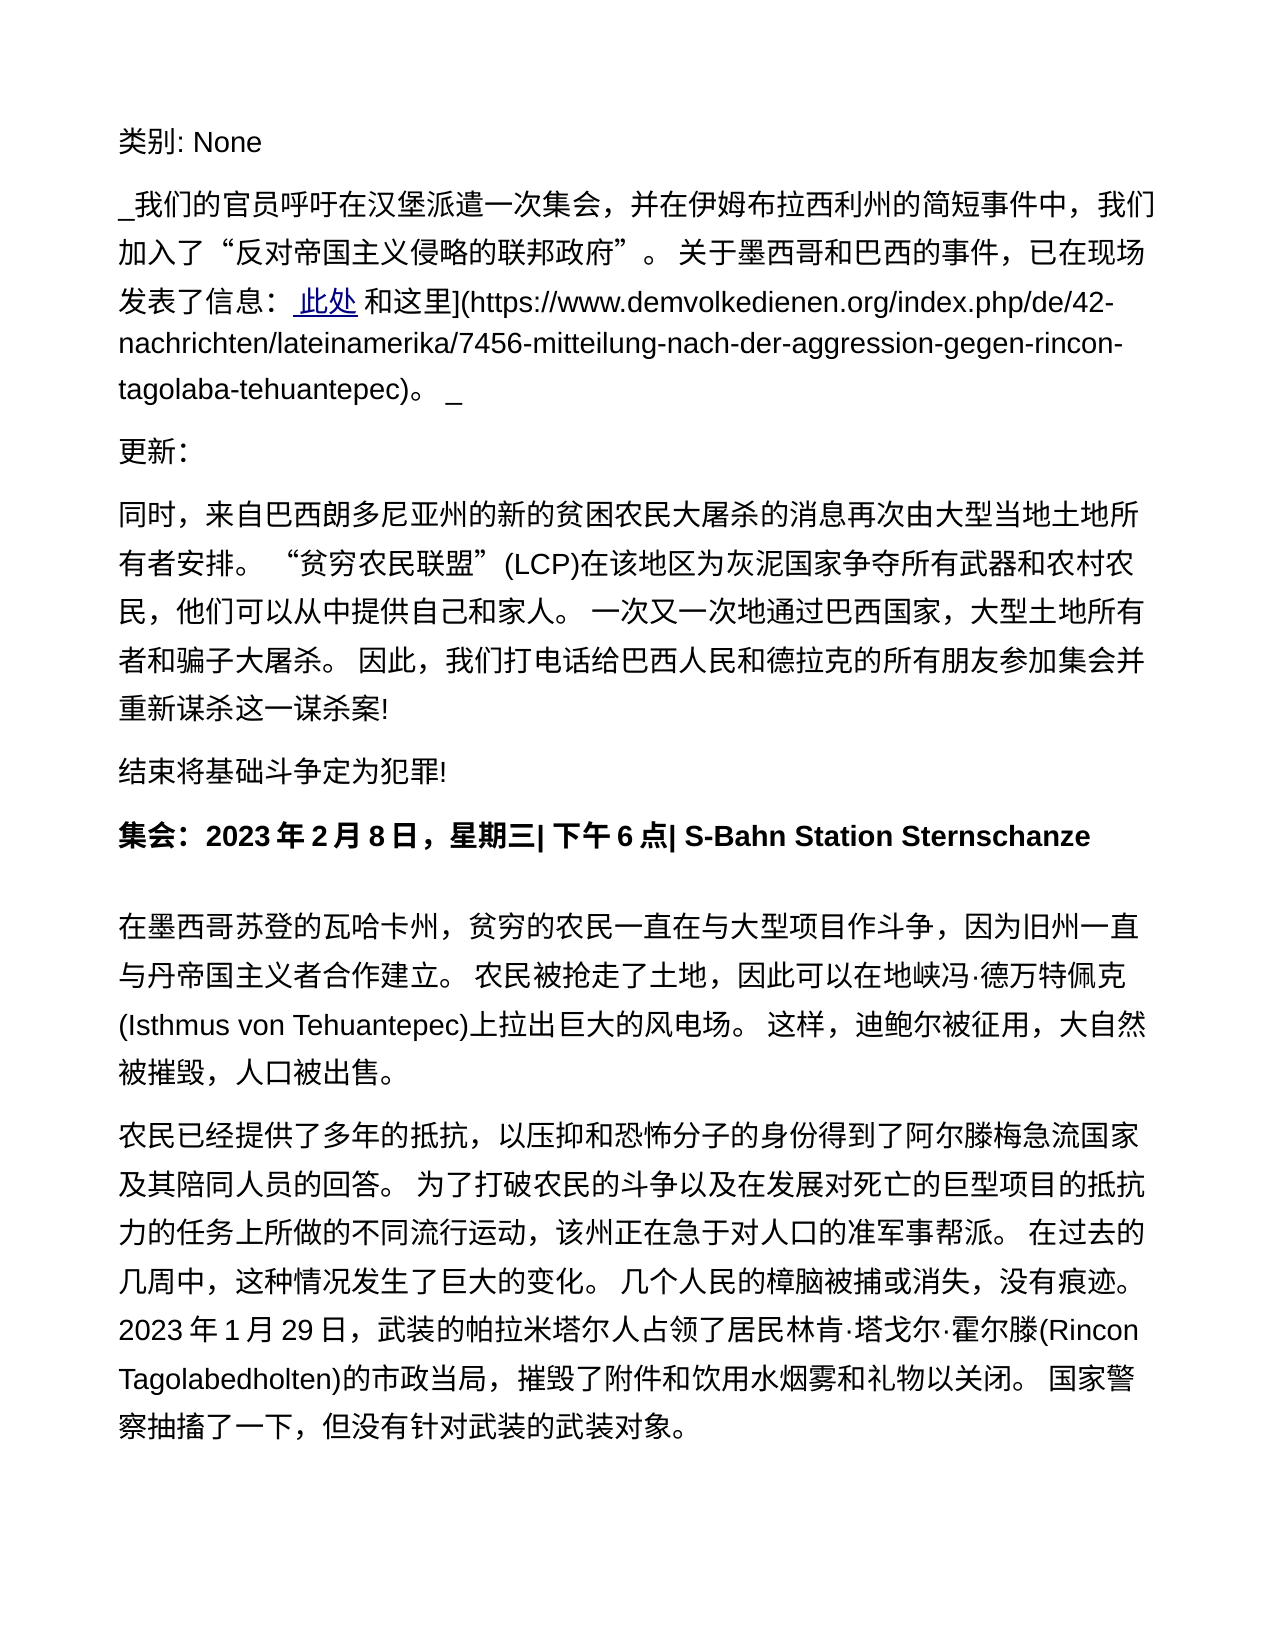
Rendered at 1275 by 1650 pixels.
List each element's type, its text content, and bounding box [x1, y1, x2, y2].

text 在墨西哥苏登的瓦哈卡州，贫穷的农民一直在与大型项目作斗争，因为旧州一直与丹帝国主义者合作建立。 农民被抢走了土地，因此可以在地峡冯·德万特佩克(Isthmus von Tehuantepec)上拉出巨大的风电场。 这样，迪鲍尔被征用，大自然被摧毁，人口被出售。 [118, 904, 1157, 1092]
text 类别: None [118, 118, 1157, 160]
text 同时，来自巴西朗多尼亚州的新的贫困农民大屠杀的消息再次由大型当地土地所有者安排。 “贫穷农民联盟”(LCP)在该地区为灰泥国家争夺所有武器和农村农民，他们可以从中提供自己和家人。 一次又一次地通过巴西国家，大型土地所有者和骗子大屠杀。 因此，我们打电话给巴西人民和德拉克的所有朋友参加集会并重新谋杀这一谋杀案! [118, 492, 1157, 728]
text 集会：2023年2月8日，星期三| 下午6点| S-Bahn Station Sternschanze [118, 812, 1157, 854]
text 更新： [118, 428, 1157, 471]
text 结束将基础斗争定为犯罪! [118, 749, 1157, 791]
text _我们的官员呼吁在汉堡派遣一次集会，并在伊姆布拉西利州的简短事件中，我们加入了“反对帝国主义侵略的联邦政府”。 关于墨西哥和巴西的事件，已在现场发表了信息： 此处 和这里](https://www.demvolkedienen.org/index.php/de/42-nachrichten/lateinamerika/7456-mitteilung-nach-der-aggression-gegen-rincon-tagolaba-tehuantepec)。 _ [118, 181, 1157, 408]
text 农民已经提供了多年的抵抗，以压抑和恐怖分子的身份得到了阿尔滕梅急流国家及其陪同人员的回答。 为了打破农民的斗争以及在发展对死亡的巨型项目的抵抗力的任务上所做的不同流行运动，该州正在急于对人口的准军事帮派。 在过去的几周中，这种情况发生了巨大的变化。 几个人民的樟脑被捕或消失，没有痕迹。 2023年1月29日，武装的帕拉米塔尔人占领了居民林肯·塔戈尔·霍尔滕(Rincon Tagolabedholten)的市政当局，摧毁了附件和饮用水烟雾和礼物以关闭。 国家警察抽搐了一下，但没有针对武装的武装对象。 [118, 1113, 1157, 1446]
